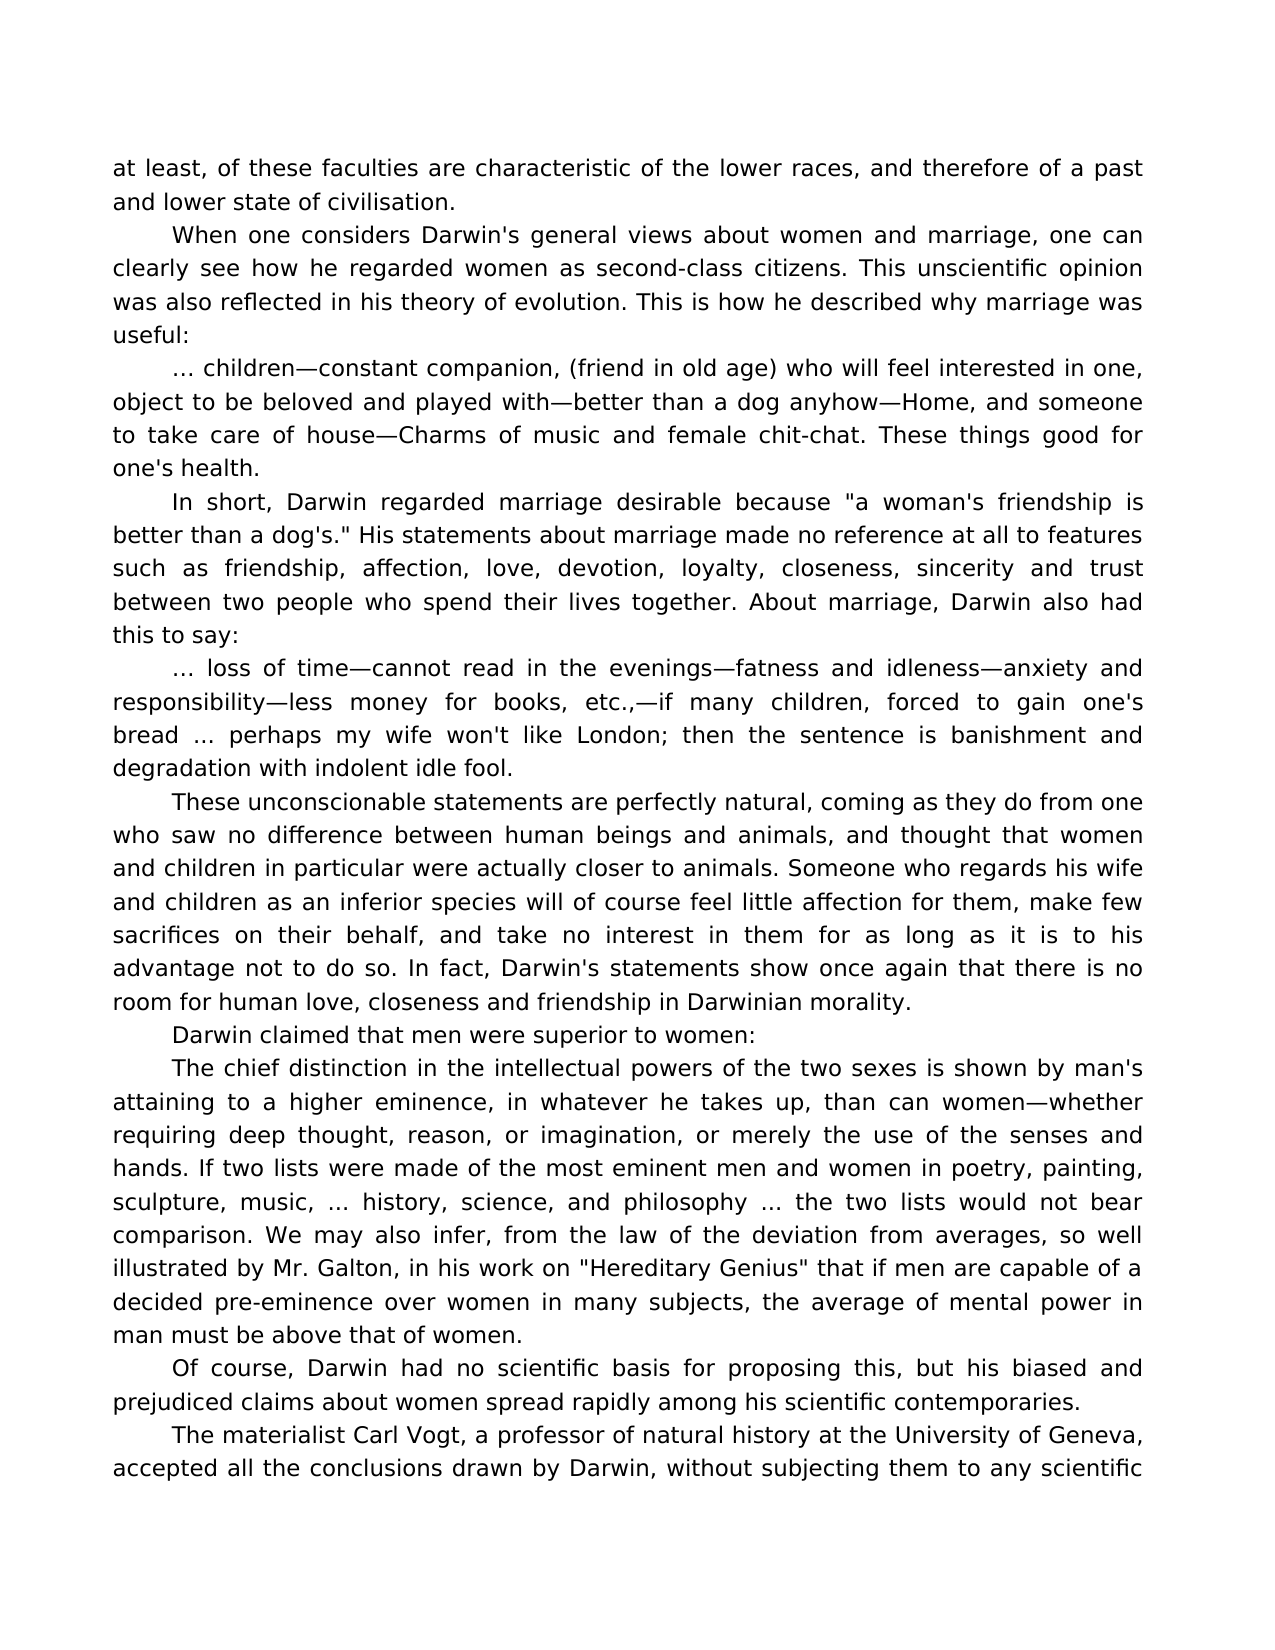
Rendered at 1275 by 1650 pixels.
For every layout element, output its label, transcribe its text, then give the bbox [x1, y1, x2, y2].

text Darwin claimed that men were superior to women: [112, 1017, 1145, 1050]
text These unconscionable statements are perfectly natural, coming as they do from one who saw no difference between human beings and animals, and thought that women and children in particular were actually closer to animals. Someone who regards his wife and children as an inferior species will of course feel little affection for them, make few sacrifices on their behalf, and take no interest in them for as long as it is to his advantage not to do so. In fact, Darwin's statements show once again that there is no room for human love, closeness and friendship in Darwinian morality. [112, 783, 1145, 1017]
text … loss of time—cannot read in the evenings—fatness and idleness—anxiety and responsibility—less money for books, etc.,—if many children, forced to gain one's bread ... perhaps my wife won't like London; then the sentence is banishment and degradation with indolent idle fool. [112, 650, 1145, 783]
text The chief distinction in the intellectual powers of the two sexes is shown by man's attaining to a higher eminence, in whatever he takes up, than can women—whether requiring deep thought, reason, or imagination, or merely the use of the senses and hands. If two lists were made of the most eminent men and women in poetry, painting, sculpture, music, ... history, science, and philosophy ... the two lists would not bear comparison. We may also infer, from the law of the deviation from averages, so well illustrated by Mr. Galton, in his work on "Hereditary Genius" that if men are capable of a decided pre-eminence over women in many subjects, the average of mental power in man must be above that of women. [112, 1050, 1145, 1350]
text When one considers Darwin's general views about women and marriage, one can clearly see how he regarded women as second-class citizens. This unscientific opinion was also reflected in his theory of evolution. This is how he described why marriage was useful: [112, 217, 1145, 350]
text … children—constant companion, (friend in old age) who will feel interested in one, object to be beloved and played with—better than a dog anyhow—Home, and someone to take care of house—Charms of music and female chit-chat. These things good for one's health. [112, 350, 1145, 483]
text The materialist Carl Vogt, a professor of natural history at the University of Geneva, accepted all the conclusions drawn by Darwin, without subjecting them to any scientific [112, 1417, 1145, 1483]
text Of course, Darwin had no scientific basis for proposing this, but his biased and prejudiced claims about women spread rapidly among his scientific contemporaries. [112, 1350, 1145, 1417]
text In short, Darwin regarded marriage desirable because "a woman's friendship is better than a dog's." His statements about marriage made no reference at all to features such as friendship, affection, love, devotion, loyalty, closeness, sincerity and trust between two people who spend their lives together. About marriage, Darwin also had this to say: [112, 483, 1145, 650]
text at least, of these faculties are characteristic of the lower races, and therefore of a past and lower state of civilisation. [112, 150, 1145, 217]
